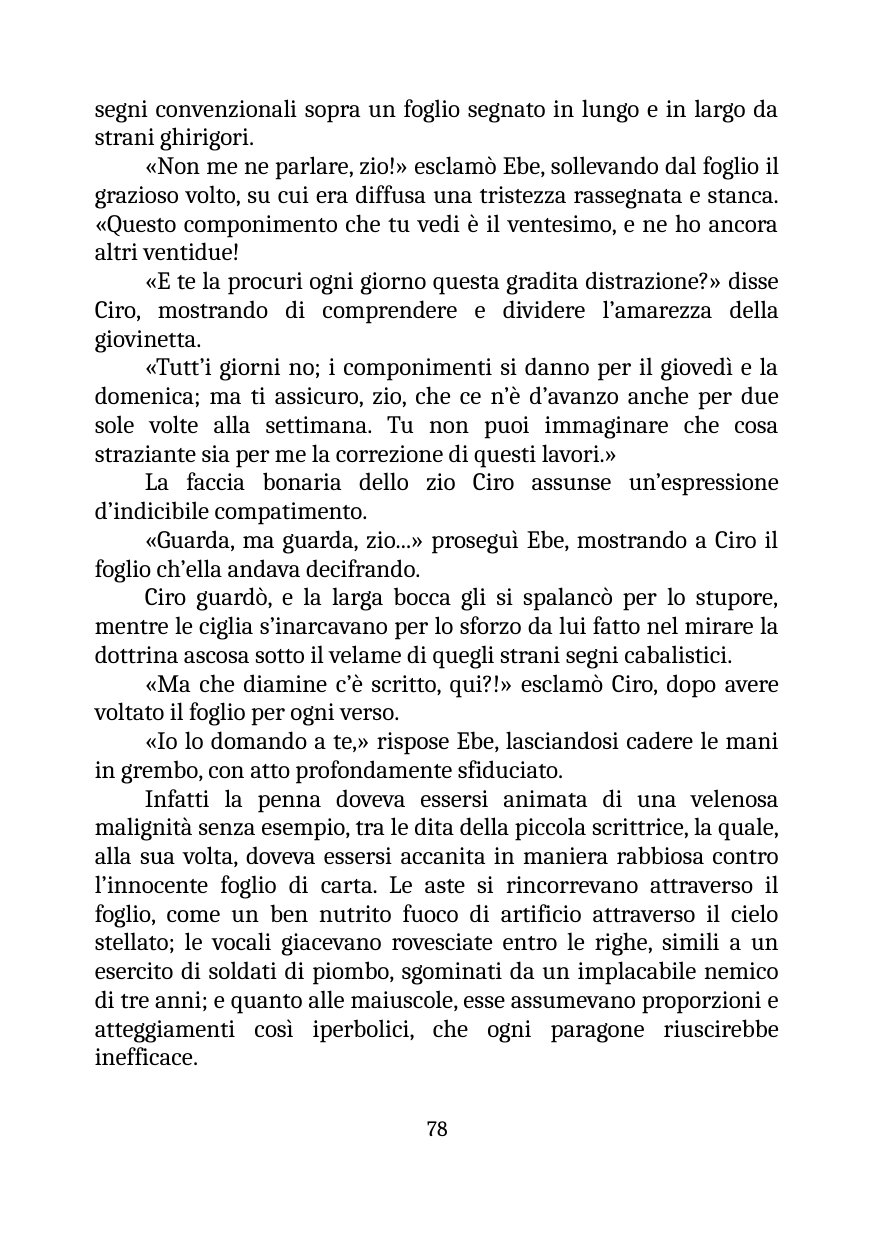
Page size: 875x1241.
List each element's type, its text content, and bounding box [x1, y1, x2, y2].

text La faccia bonaria dello zio Ciro assunse un’espressione d’indicibile compatimento. [94, 468, 779, 526]
text segni convenzionali sopra un foglio segnato in lungo e in largo da strani ghirigori. [94, 94, 779, 152]
text «Io lo domando a te,» rispose Ebe, lasciandosi cadere le mani in grembo, con atto profondamente sfiduciato. [94, 727, 779, 784]
text «Guarda, ma guarda, zio...» proseguì Ebe, mostrando a Ciro il foglio ch’ella andava decifrando. [94, 526, 779, 583]
text Infatti la penna doveva essersi animata di una velenosa malignità senza esempio, tra le dita della piccola scrittrice, la quale, alla sua volta, doveva essersi accanita in maniera rabbiosa contro l’innocente foglio di carta. Le aste si rincorrevano attraverso il foglio, come un ben nutrito fuoco di artificio attraverso il cielo stellato; le vocali giacevano rovesciate entro le righe, simili a un esercito di soldati di piombo, sgominati da un implacabile nemico di tre anni; e quanto alle maiuscole, esse assumevano proporzioni e atteggiamenti così iperbolici, che ogni paragone riuscirebbe inefficace. [94, 784, 779, 1072]
text «Tutt’i giorni no; i componimenti si danno per il giovedì e la domenica; ma ti assicuro, zio, che ce n’è d’avanzo anche per due sole volte alla settimana. Tu non puoi immaginare che cosa straziante sia per me la correzione di questi lavori.» [94, 353, 779, 468]
text «Ma che diamine c’è scritto, qui?!» esclamò Ciro, dopo avere voltato il foglio per ogni verso. [94, 669, 779, 727]
text Ciro guardò, e la larga bocca gli si spalancò per lo stupore, mentre le ciglia s’inarcavano per lo sforzo da lui fatto nel mirare la dottrina ascosa sotto il velame di quegli strani segni cabalistici. [94, 583, 779, 669]
text «Non me ne parlare, zio!» esclamò Ebe, sollevando dal foglio il grazioso volto, su cui era diffusa una tristezza rassegnata e stanca. «Questo componimento che tu vedi è il ventesimo, e ne ho ancora altri ventidue! [94, 152, 779, 267]
text «E te la procuri ogni giorno questa gradita distrazione?» disse Ciro, mostrando di comprendere e dividere l’amarezza della giovinetta. [94, 267, 779, 353]
